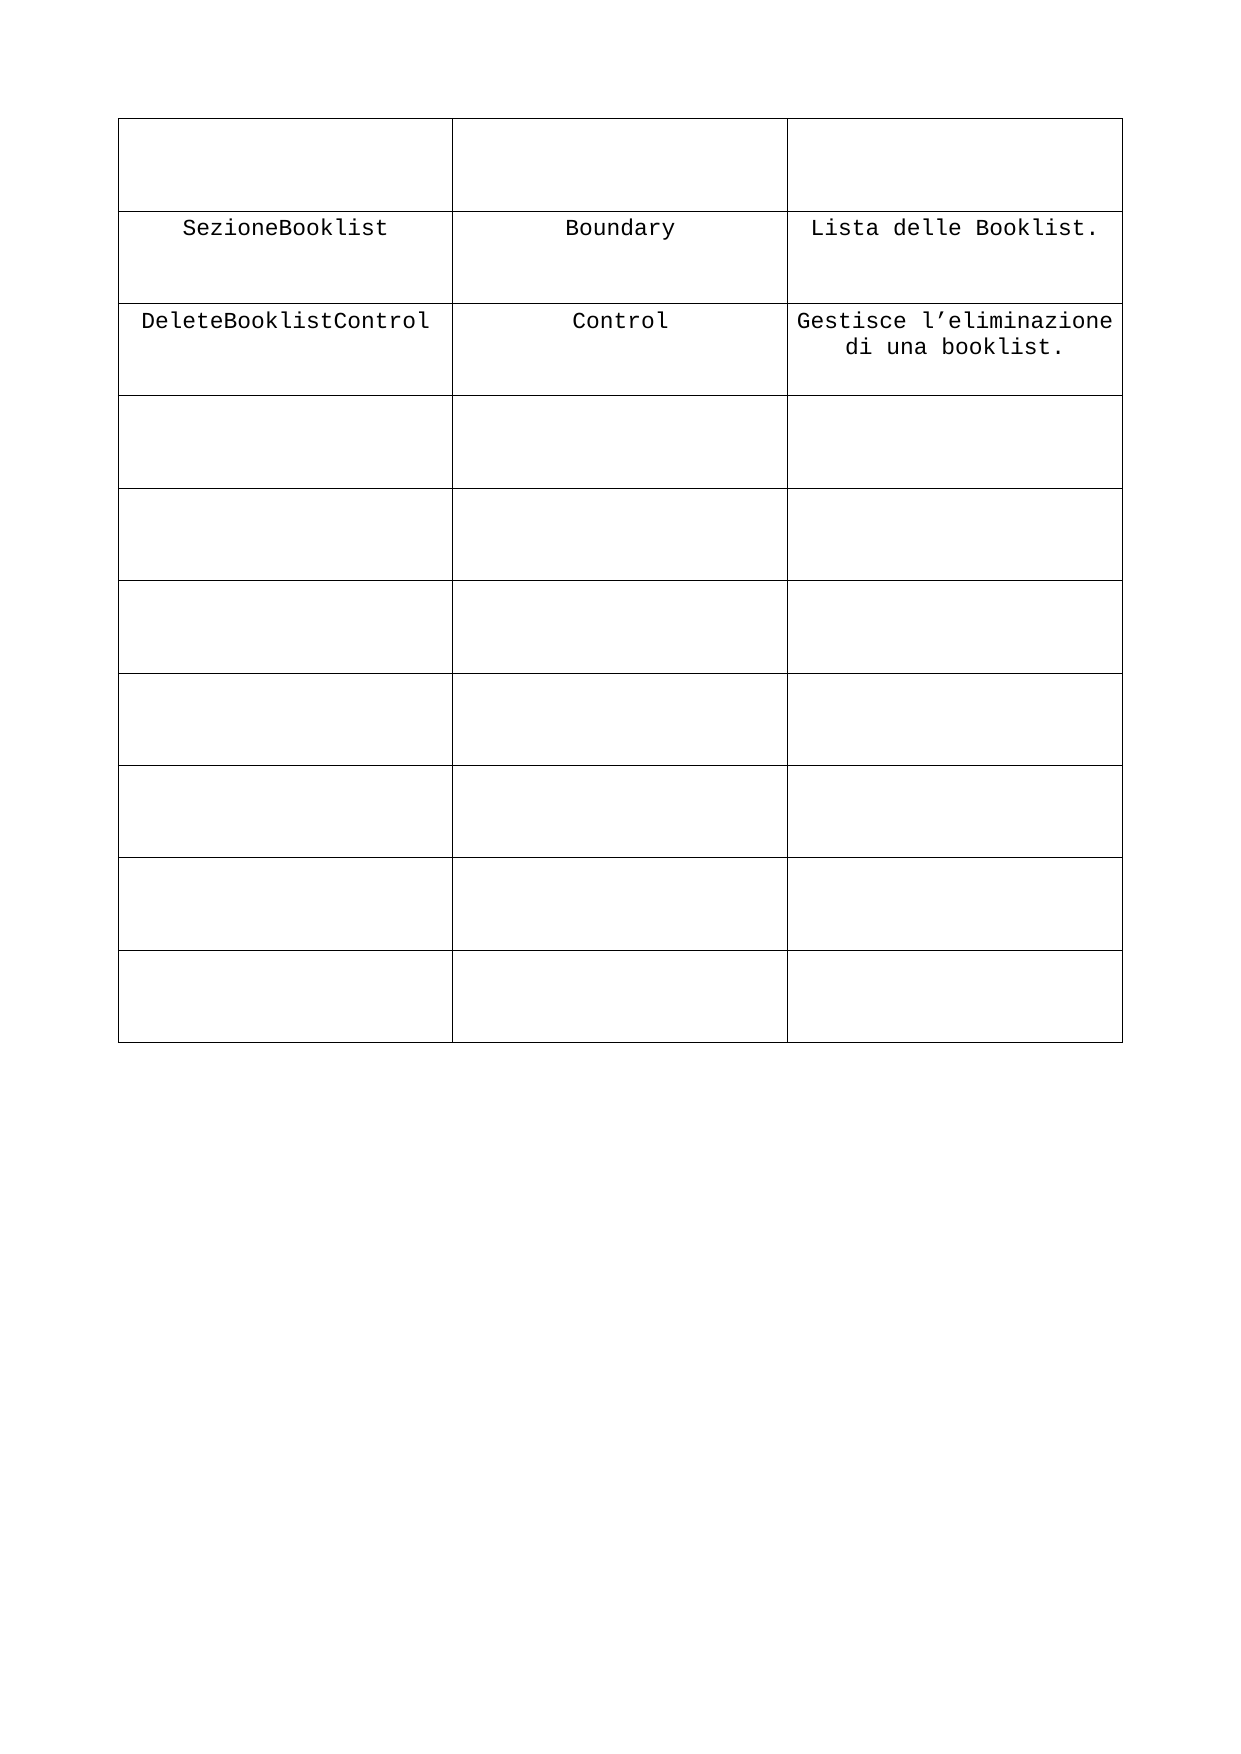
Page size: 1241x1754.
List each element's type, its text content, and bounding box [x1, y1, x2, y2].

table_cell [119, 489, 452, 580]
table_cell [453, 766, 787, 857]
table_cell SezioneBooklist [119, 212, 452, 303]
table_cell [788, 396, 1122, 488]
table_cell [119, 581, 452, 672]
table_cell Lista delle Booklist. [788, 212, 1122, 303]
table_cell [119, 674, 452, 765]
table_cell [453, 951, 787, 1042]
table_cell [788, 766, 1122, 857]
table_cell [453, 581, 787, 672]
table_cell Gestisce l’eliminazione di una booklist. [788, 304, 1122, 395]
table_cell Boundary [453, 212, 787, 303]
table_cell [119, 119, 452, 211]
table_cell [453, 858, 787, 950]
table_cell DeleteBooklistControl [119, 304, 452, 395]
table_cell [788, 858, 1122, 950]
table_cell [119, 951, 452, 1042]
table_cell [788, 581, 1122, 672]
table_cell [453, 119, 787, 211]
table_cell [788, 119, 1122, 211]
table_cell Control [453, 304, 787, 395]
table_cell [453, 674, 787, 765]
table_cell [119, 766, 452, 857]
table_cell [788, 674, 1122, 765]
table_cell [119, 858, 452, 950]
table_cell [453, 489, 787, 580]
table_cell [788, 951, 1122, 1042]
table_cell [453, 396, 787, 488]
table_cell [788, 489, 1122, 580]
table_cell [119, 396, 452, 488]
